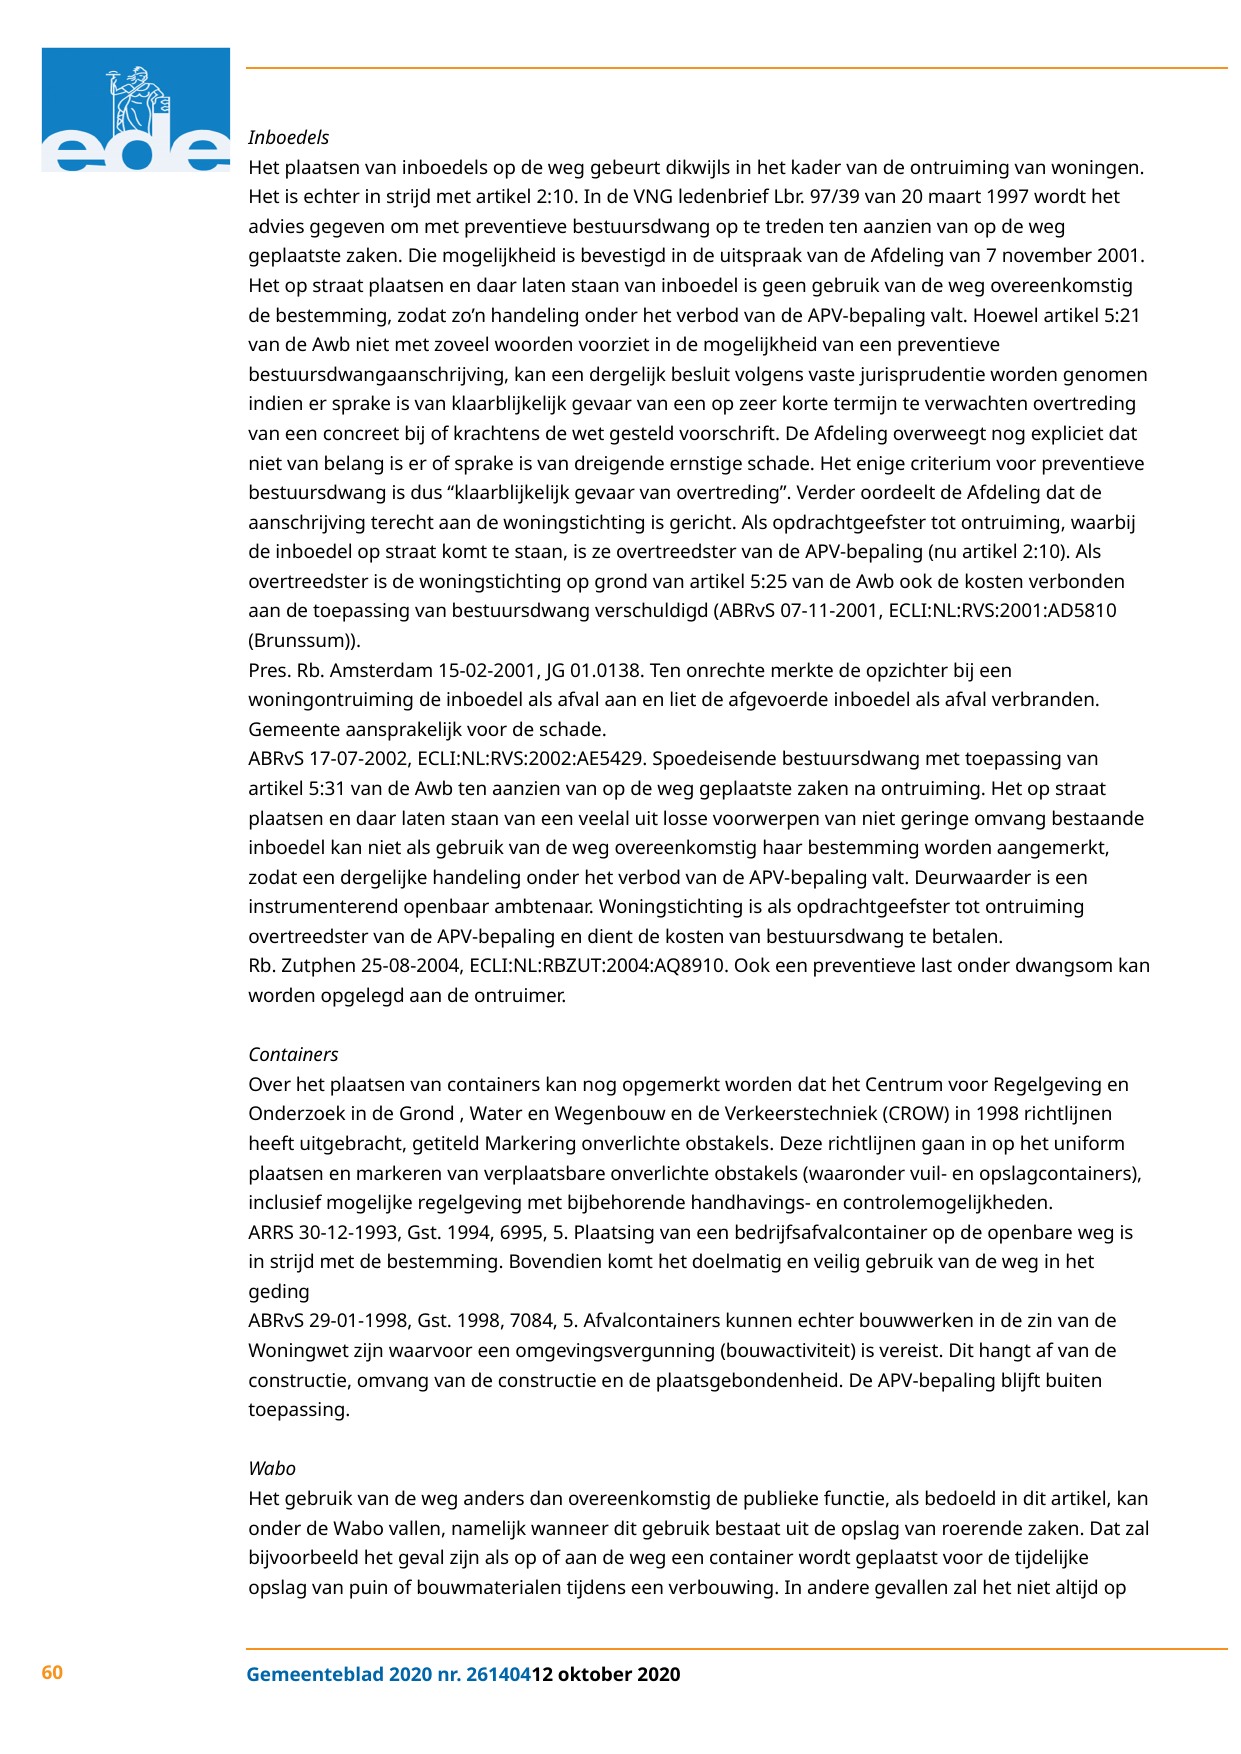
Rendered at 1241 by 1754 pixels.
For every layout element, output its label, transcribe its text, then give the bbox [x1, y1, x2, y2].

picture [41, 47, 231, 172]
text ABRvS 17-07-2002, ECLI:NL:RVS:2002:AE5429. Spoedeisende bestuursdwang met toepassing van artikel 5:31 van de Awb ten aanzien van op de weg geplaatste zaken na ontruiming. Het op straat plaatsen en daar laten staan van een veelal uit losse voorwerpen van niet geringe omvang bestaande inboedel kan niet als gebruik van de weg overeenkomstig haar bestemming worden aangemerkt, zodat een dergelijke handeling onder het verbod van de APV-bepaling valt. Deurwaarder is een instrumenterend openbaar ambtenaar. Woningstichting is als opdrachtgeefster tot ontruiming overtreedster van de APV-bepaling en dient de kosten van bestuursdwang te betalen. [248, 746, 1152, 949]
text Het plaatsen van inboedels op de weg gebeurt dikwijls in het kader van de ontruiming van woningen. Het is echter in strijd met artikel 2:10. In de VNG ledenbrief Lbr. 97/39 van 20 maart 1997 wordt het advies gegeven om met preventieve bestuursdwang op te treden ten aanzien van op de weg geplaatste zaken. Die mogelijkheid is bevestigd in de uitspraak van de Afdeling van 7 november 2001. Het op straat plaatsen en daar laten staan van inboedel is geen gebruik van de weg overeenkomstig de bestemming, zodat zo’n handeling onder het verbod van de APV-bepaling valt. Hoewel artikel 5:21 van de Awb niet met zoveel woorden voorziet in de mogelijkheid van een preventieve bestuursdwangaanschrijving, kan een dergelijk besluit volgens vaste jurisprudentie worden genomen indien er sprake is van klaarblijkelijk gevaar van een op zeer korte termijn te verwachten overtreding van een concreet bij of krachtens de wet gesteld voorschrift. De Afdeling overweegt nog expliciet dat niet van belang is er of sprake is van dreigende ernstige schade. Het enige criterium voor preventieve bestuursdwang is dus “klaarblijkelijk gevaar van overtreding”. Verder oordeelt de Afdeling dat de aanschrijving terecht aan de woningstichting is gericht. Als opdrachtgeefster tot ontruiming, waarbij de inboedel op straat komt te staan, is ze overtreedster van de APV-bepaling (nu artikel 2:10). Als overtreedster is de woningstichting op grond van artikel 5:25 van de Awb ook de kosten verbonden aan de toepassing van bestuursdwang verschuldigd (ABRvS 07-11-2001, ECLI:NL:RVS:2001:AD5810 (Brunssum)). [248, 154, 1152, 653]
text Inboedels [248, 124, 1152, 150]
text ARRS 30-12-1993, Gst. 1994, 6995, 5. Plaatsing van een bedrijfsafvalcontainer op de openbare weg is in strijd met de bestemming. Bovendien komt het doelmatig en veilig gebruik van de weg in het geding [248, 1219, 1152, 1304]
text Pres. Rb. Amsterdam 15-02-2001, JG 01.0138. Ten onrechte merkte de opzichter bij een woningontruiming de inboedel als afval aan en liet de afgevoerde inboedel als afval verbranden. Gemeente aansprakelijk voor de schade. [248, 657, 1152, 742]
text Over het plaatsen van containers kan nog opgemerkt worden dat het Centrum voor Regelgeving en Onderzoek in de Grond , Water en Wegenbouw en de Verkeerstechniek (CROW) in 1998 richtlijnen heeft uitgebracht, getiteld Markering onverlichte obstakels. Deze richtlijnen gaan in op het uniform plaatsen en markeren van verplaatsbare onverlichte obstakels (waaronder vuil- en opslagcontainers), inclusief mogelijke regelgeving met bijbehorende handhavings- en controlemogelijkheden. [248, 1071, 1152, 1215]
text ABRvS 29-01-1998, Gst. 1998, 7084, 5. Afvalcontainers kunnen echter bouwwerken in de zin van de Woningwet zijn waarvoor een omgevingsvergunning (bouwactiviteit) is vereist. Dit hangt af van de constructie, omvang van de constructie en de plaatsgebondenheid. De APV-bepaling blijft buiten toepassing. [248, 1308, 1152, 1422]
text Het gebruik van de weg anders dan overeenkomstig de publieke functie, als bedoeld in dit artikel, kan onder de Wabo vallen, namelijk wanneer dit gebruik bestaat uit de opslag van roerende zaken. Dat zal bijvoorbeeld het geval zijn als op of aan de weg een container wordt geplaatst voor de tijdelijke opslag van puin of bouwmaterialen tijdens een verbouwing. In andere gevallen zal het niet altijd op [248, 1485, 1152, 1600]
text Containers [248, 1041, 1152, 1067]
text Rb. Zutphen 25-08-2004, ECLI:NL:RBZUT:2004:AQ8910. Ook een preventieve last onder dwangsom kan worden opgelegd aan de ontruimer. [248, 953, 1152, 1008]
text Wabo [248, 1456, 1152, 1481]
